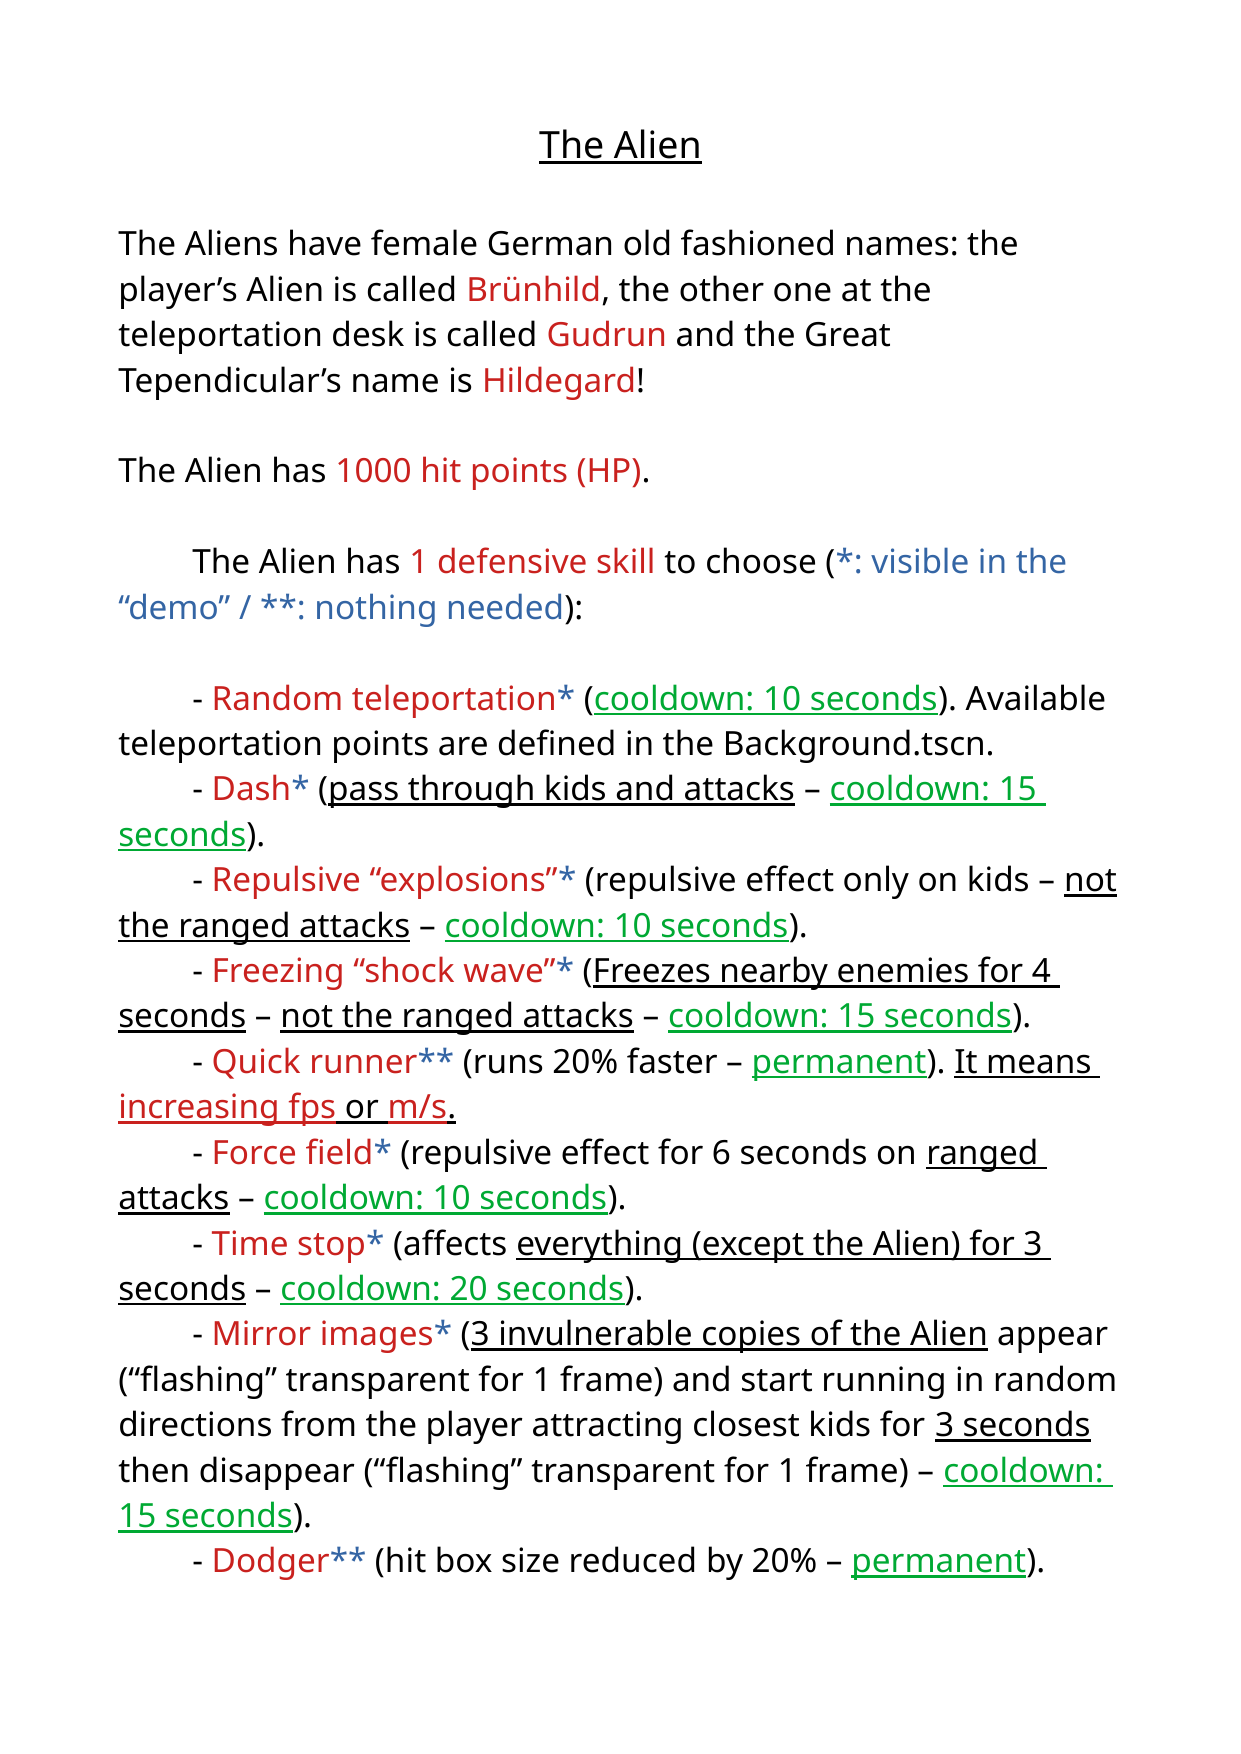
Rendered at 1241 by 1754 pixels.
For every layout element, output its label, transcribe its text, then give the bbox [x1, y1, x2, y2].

text The Alien [118, 118, 1122, 169]
text The Aliens have female German old fashioned names: the player’s Alien is called Brünhild, the other one at the teleportation desk is called Gudrun and the Great Tependicular’s name is Hildegard! [118, 220, 1122, 402]
text - Freezing “shock wave”* (Freezes nearby enemies for 4 seconds – not the ranged attacks – cooldown: 15 seconds). [118, 947, 1122, 1038]
text - Dodger** (hit box size reduced by 20% – permanent). [118, 1537, 1122, 1583]
text - Time stop* (affects everything (except the Alien) for 3 seconds – cooldown: 20 seconds). [118, 1219, 1122, 1310]
text - Quick runner** (runs 20% faster – permanent). It means increasing fps or m/s. [118, 1038, 1122, 1128]
text The Alien has 1 defensive skill to choose (*: visible in the “demo” / **: nothing needed): [118, 538, 1122, 629]
text The Alien has 1000 hit points (HP). [118, 447, 1122, 493]
text - Random teleportation* (cooldown: 10 seconds). Available teleportation points are defined in the Background.tscn. [118, 674, 1122, 765]
text - Mirror images* (3 invulnerable copies of the Alien appear (“flashing” transparent for 1 frame) and start running in random directions from the player attracting closest kids for 3 seconds then disappear (“flashing” transparent for 1 frame) – cooldown: 15 seconds). [118, 1310, 1122, 1537]
text - Force field* (repulsive effect for 6 seconds on ranged attacks – cooldown: 10 seconds). [118, 1128, 1122, 1219]
text - Dash* (pass through kids and attacks – cooldown: 15 seconds). [118, 765, 1122, 856]
text - Repulsive “explosions”* (repulsive effect only on kids – not the ranged attacks – cooldown: 10 seconds). [118, 856, 1122, 947]
